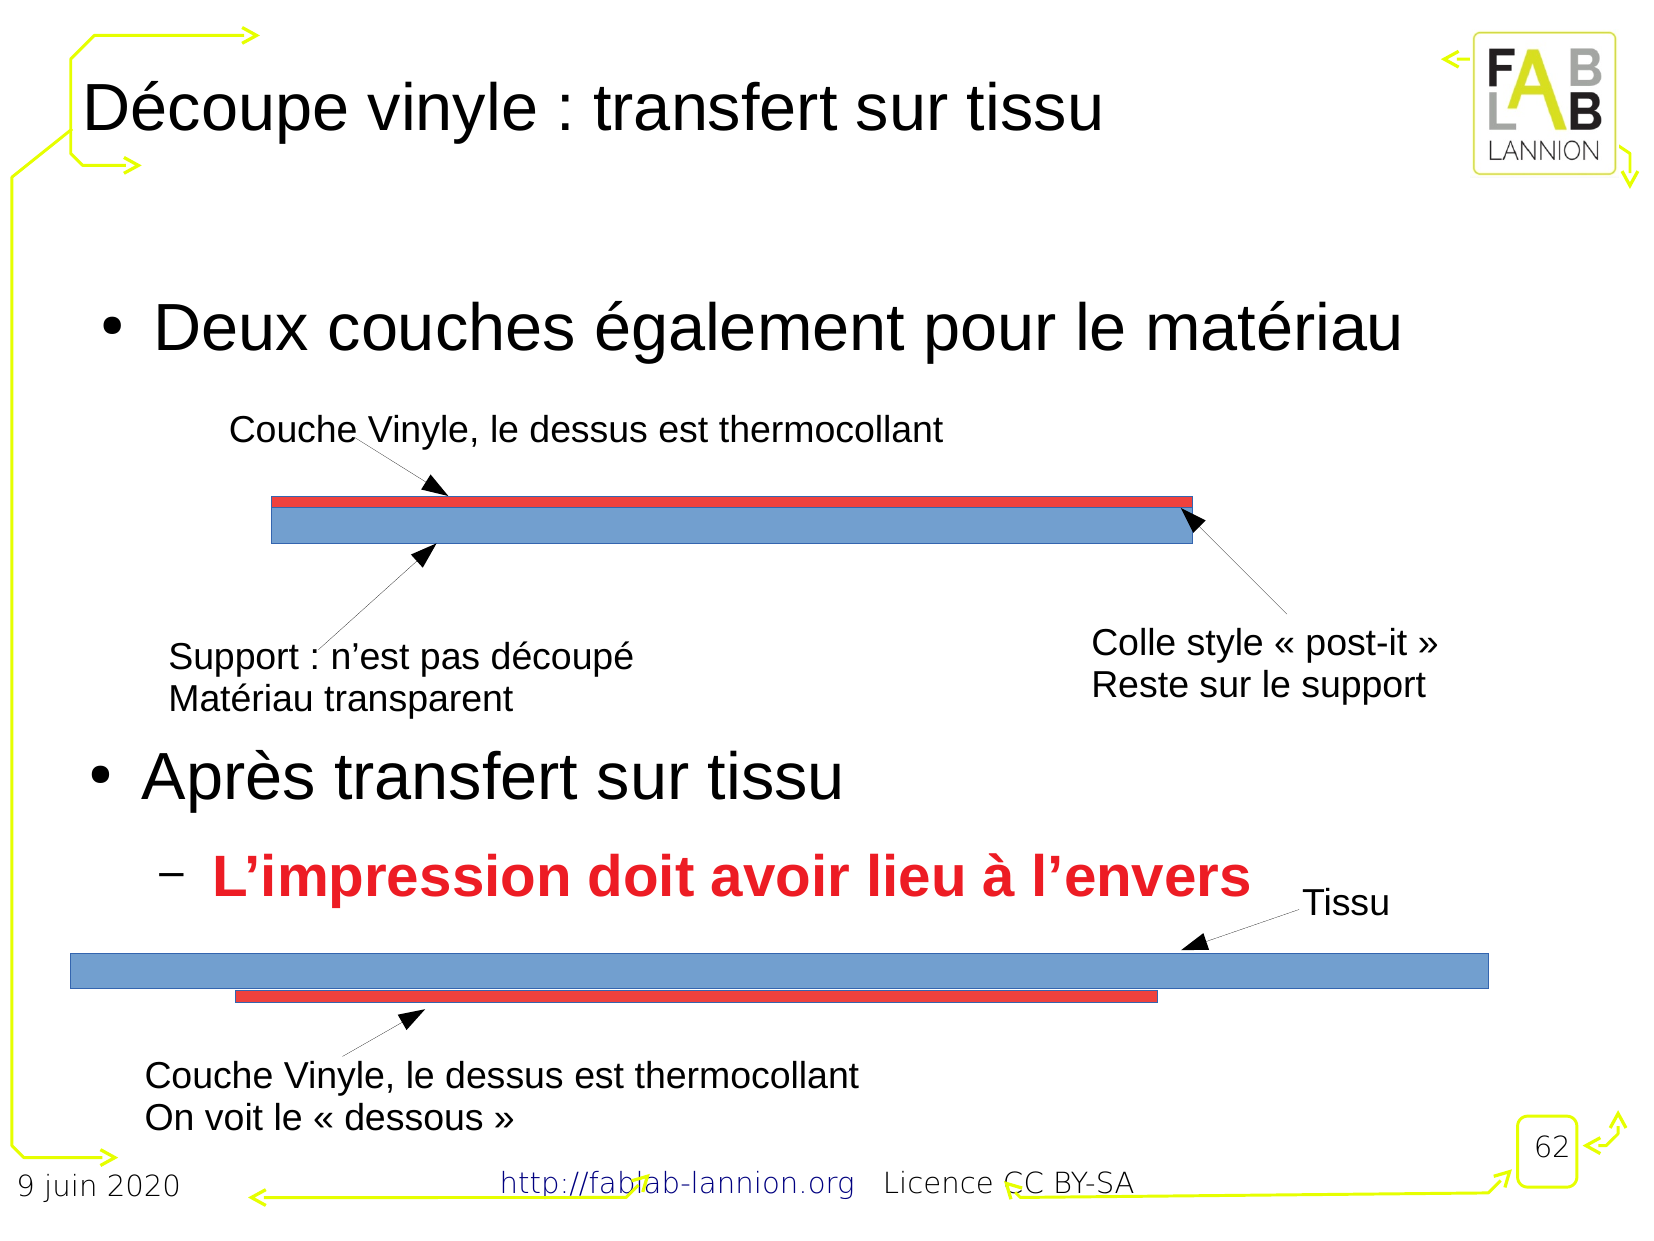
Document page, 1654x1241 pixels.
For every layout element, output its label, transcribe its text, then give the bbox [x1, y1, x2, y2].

text_box [271, 496, 1193, 544]
text_box Tissu [1287, 874, 1406, 931]
list Deux couches également pour le matériau [82, 290, 1571, 414]
list Après transfert sur tissu L’impression doit avoir lieu à l’envers [70, 739, 1559, 910]
text_box Couche Vinyle, le dessus est thermocollant On voit le « dessous » [129, 1046, 875, 1146]
text_box Support : n’est pas découpé Matériau transparent [153, 628, 650, 728]
text_box [70, 953, 1489, 989]
text_box [235, 990, 1158, 1003]
picture [1470, 29, 1619, 178]
text_box Couche Vinyle, le dessus est thermocollant [213, 401, 959, 459]
title Découpe vinyle : transfert sur tissu [82, 49, 1441, 166]
text_box Colle style « post-it » Reste sur le support [1076, 614, 1465, 714]
